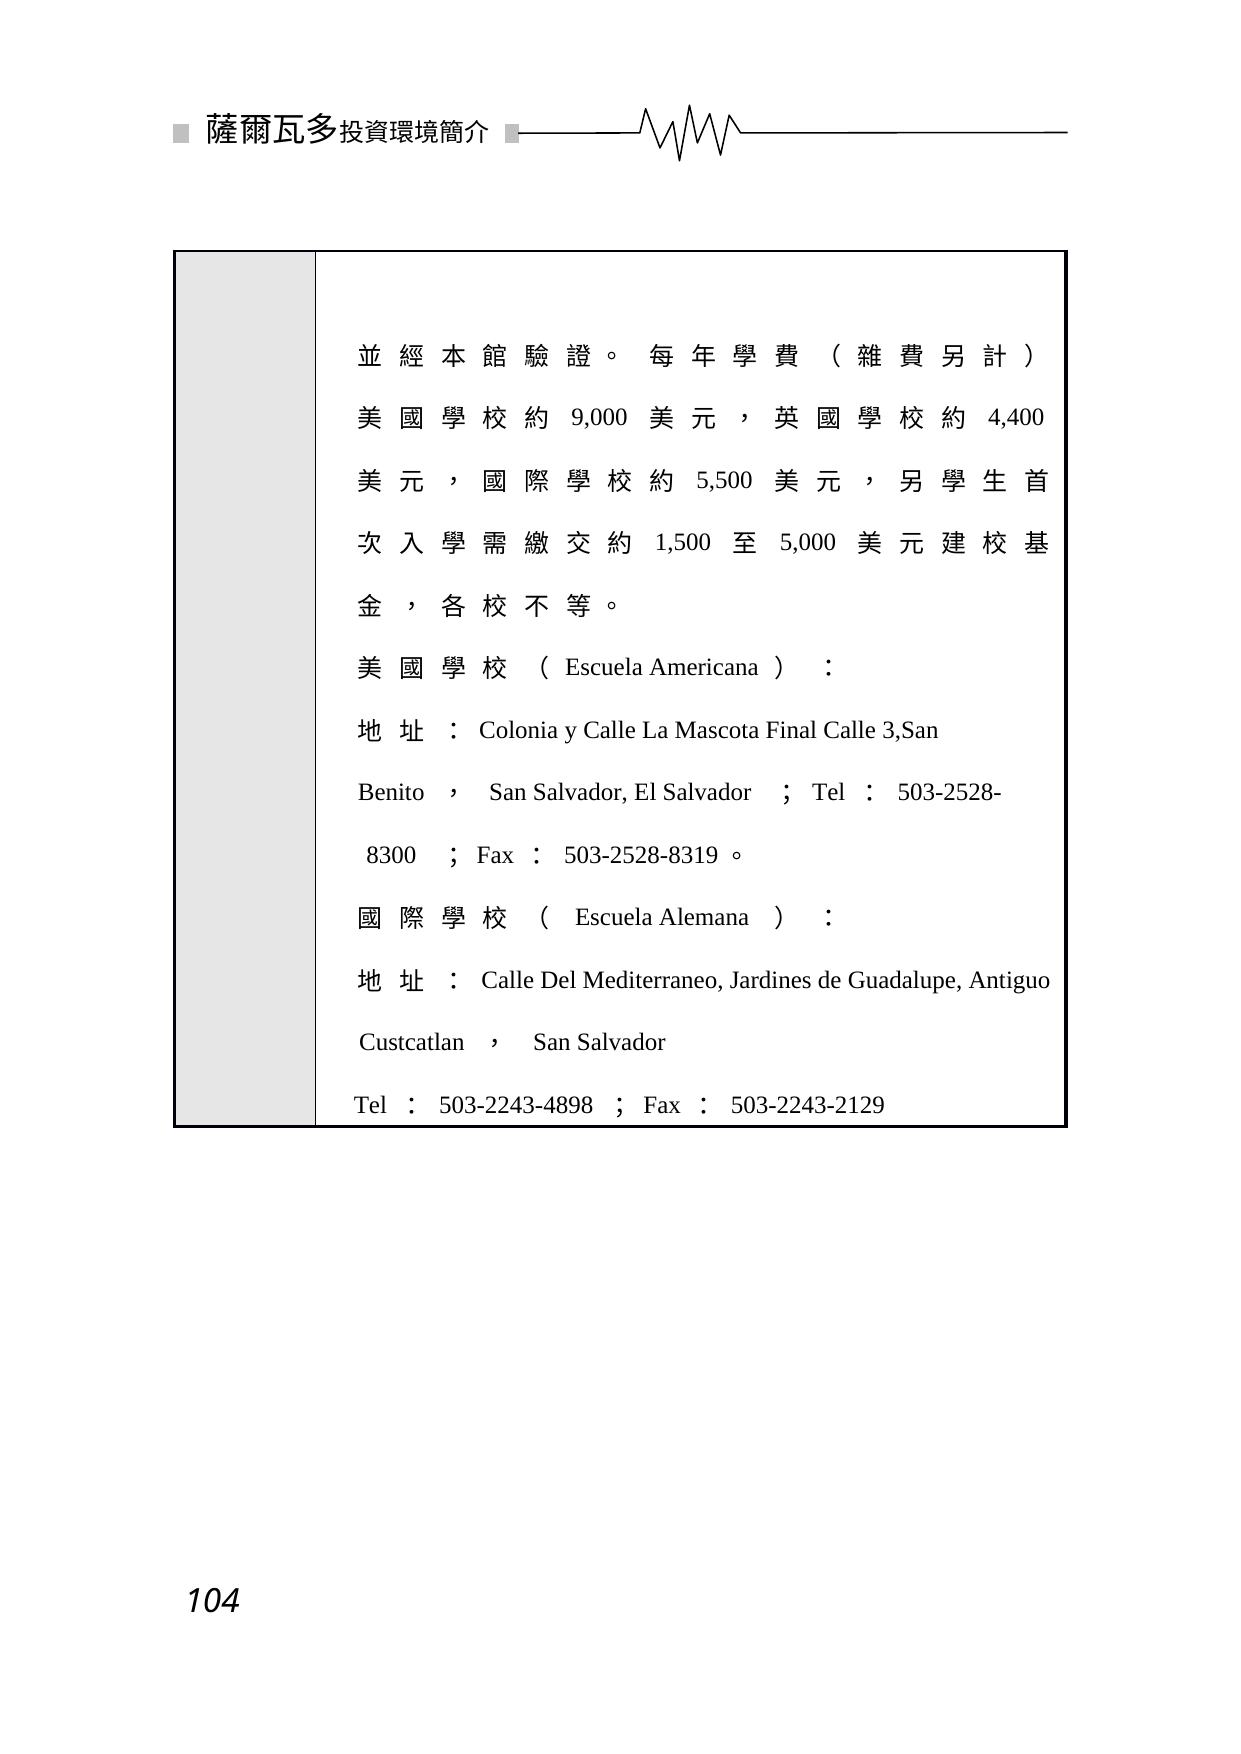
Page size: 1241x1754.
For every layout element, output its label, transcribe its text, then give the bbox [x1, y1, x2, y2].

table_cell 並經本館驗證。每年學費（雜費另計）美國學校約9,000美元，英國學校約4,400美元，國際學校約5,500美元，另學生首次入學需繳交約1,500至5,000美元建校基金，各校不等。 美國學校（Escuela Americana）： 地址：Colonia y Calle La Mascota Final Calle 3,San Benito，San Salvador, El Salvador；Tel：503-2528-8300；Fax：503-2528-8319。 國際學校（Escuela Alemana）： 地址：Calle Del Mediterraneo, Jardines de Guadalupe, Antiguo Custcatlan，San Salvador Tel：503-2243-4898；Fax：503-2243-2129 [316, 252, 1064, 1125]
table_cell [176, 252, 315, 1125]
